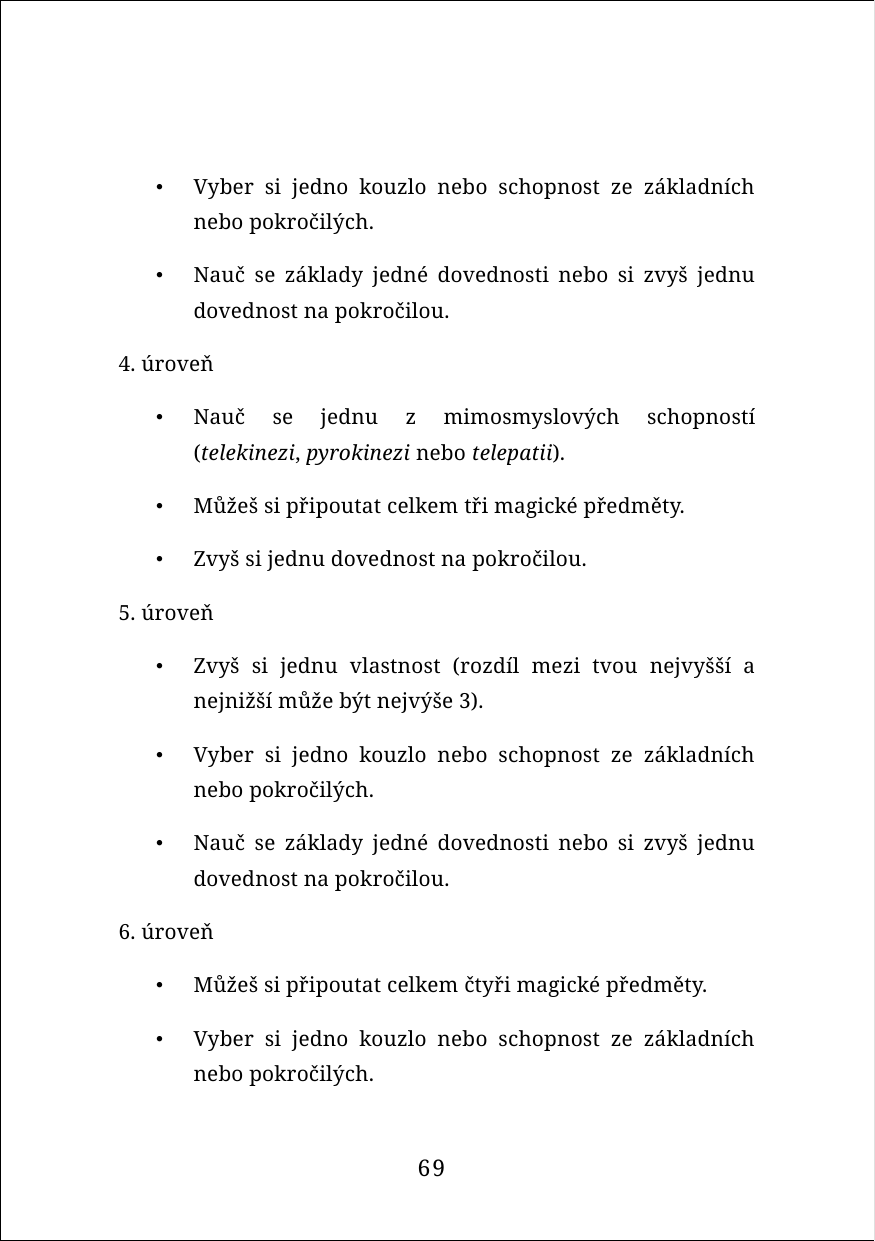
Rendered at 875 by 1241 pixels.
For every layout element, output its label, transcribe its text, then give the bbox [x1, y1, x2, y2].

list Zvyš si jednu vlastnost (rozdíl mezi tvou nejvyšší a nejnižší může být nejvýše 3). [156, 651, 756, 715]
text 4. úroveň [118, 349, 756, 378]
list Nauč se základy jedné dovednosti nebo si zvyš jednu dovednost na pokročilou. [156, 261, 756, 324]
text 6. úroveň [118, 917, 756, 946]
list Vyber si jedno kouzlo nebo schopnost ze základních nebo pokročilých. [156, 1024, 756, 1088]
text 5. úroveň [118, 598, 756, 626]
list Můžeš si připoutat celkem čtyři magické předměty. [156, 970, 756, 999]
list Zvyš si jednu dovednost na pokročilou. [156, 544, 756, 573]
list Můžeš si připoutat celkem tři magické předměty. [156, 491, 756, 520]
list Nauč se základy jedné dovednosti nebo si zvyš jednu dovednost na pokročilou. [156, 828, 756, 892]
list Vyber si jedno kouzlo nebo schopnost ze základních nebo pokročilých. [156, 172, 756, 236]
list Nauč se jednu z mimosmyslových schopností (telekinezi, pyrokinezi nebo telepatii). [156, 402, 756, 466]
list Vyber si jedno kouzlo nebo schopnost ze základních nebo pokročilých. [156, 740, 756, 804]
